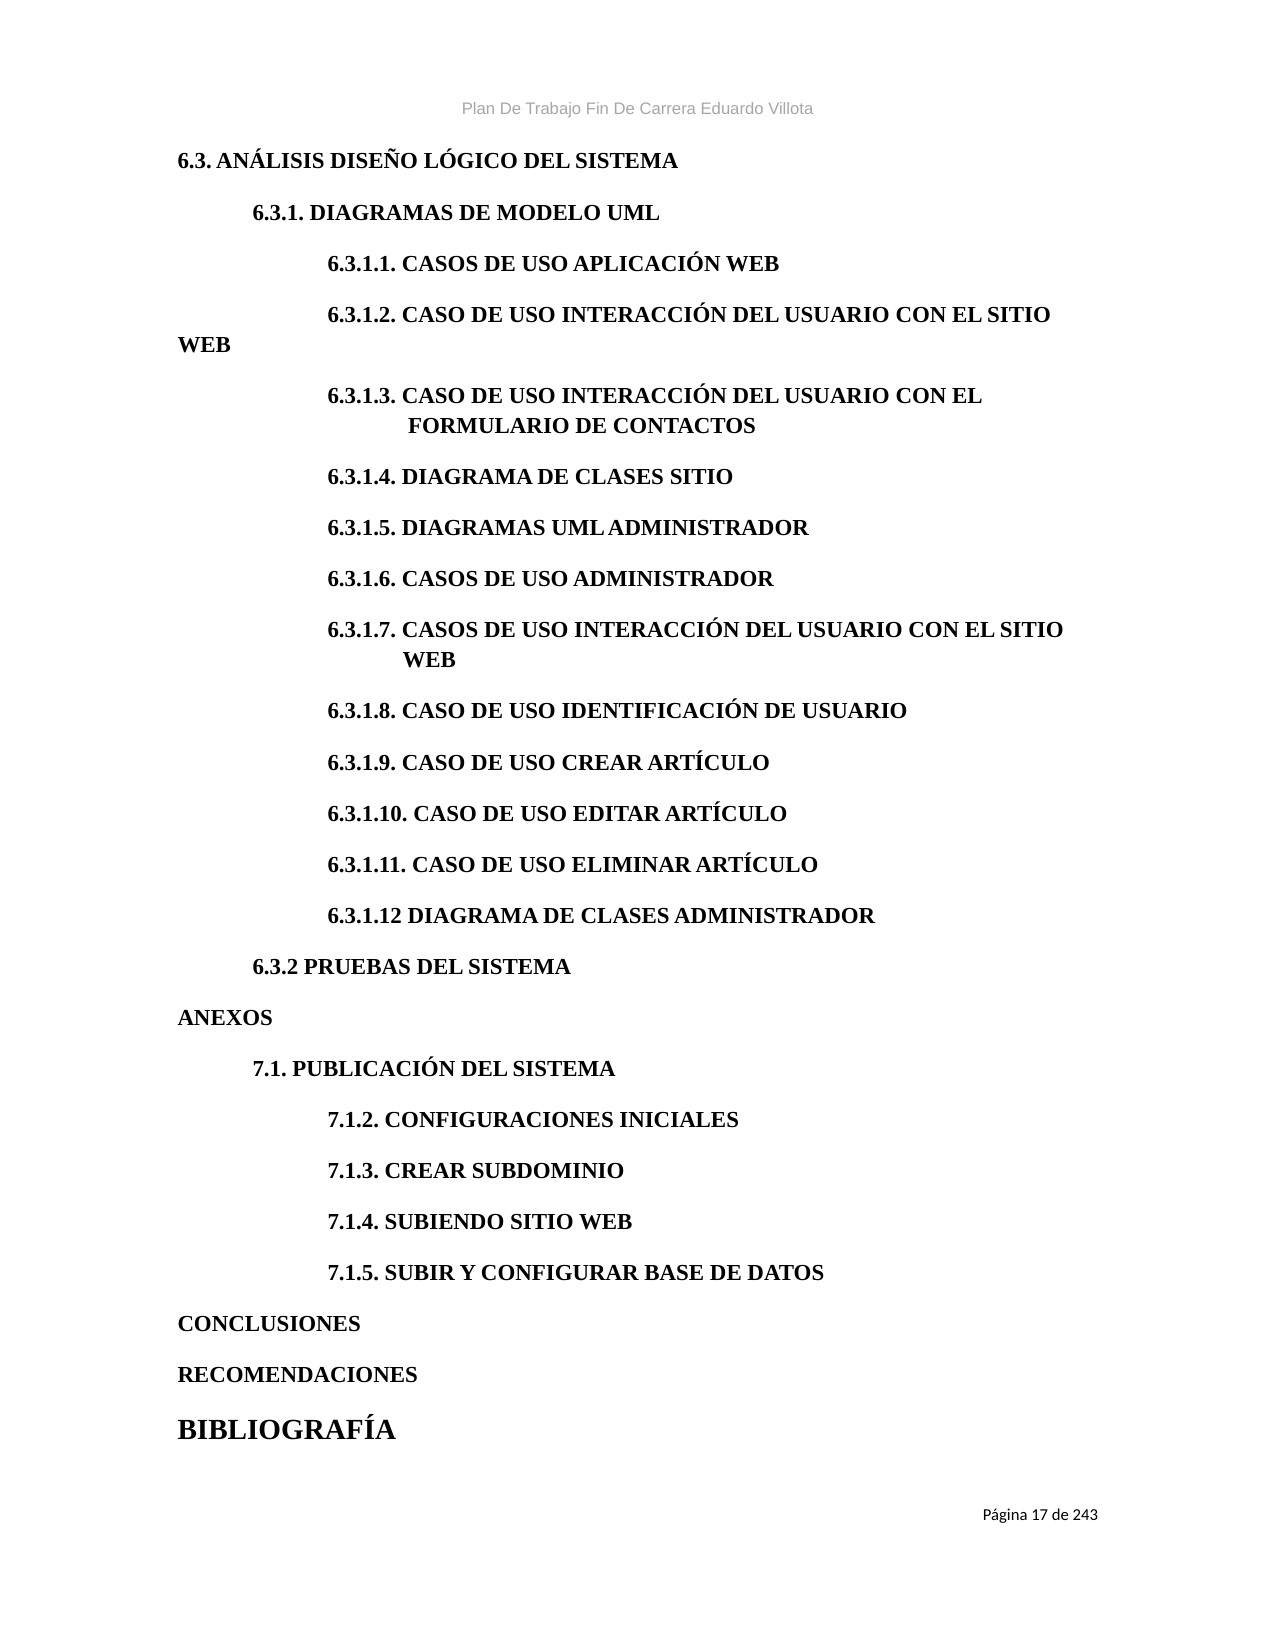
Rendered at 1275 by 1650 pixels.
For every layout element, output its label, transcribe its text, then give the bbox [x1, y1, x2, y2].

text 7.1.3. CREAR SUBDOMINIO [177, 1157, 1098, 1183]
text BIBLIOGRAFÍA [177, 1412, 1098, 1446]
text 7.1.5. SUBIR Y CONFIGURAR BASE DE DATOS [177, 1259, 1098, 1285]
text 6.3.1.10. CASO DE USO EDITAR ARTÍCULO [177, 800, 1098, 826]
text 6.3.1. DIAGRAMAS DE MODELO UML [177, 199, 1098, 225]
text 6.3.1.1. CASOS DE USO APLICACIÓN WEB [177, 250, 1098, 276]
text 6.3.1.12 DIAGRAMA DE CLASES ADMINISTRADOR [177, 902, 1098, 928]
text ANEXOS [177, 1004, 1098, 1030]
text 6.3.1.9. CASO DE USO CREAR ARTÍCULO [177, 749, 1098, 775]
text CONCLUSIONES [177, 1310, 1098, 1336]
text 6.3.1.2. CASO DE USO INTERACCIÓN DEL USUARIO CON EL SITIO WEB [177, 301, 1098, 357]
text 7.1.2. CONFIGURACIONES INICIALES [177, 1106, 1098, 1132]
text 6.3.1.5. DIAGRAMAS UML ADMINISTRADOR [177, 514, 1098, 541]
text 6.3.2 PRUEBAS DEL SISTEMA [177, 953, 1098, 979]
text 6.3.1.11. CASO DE USO ELIMINAR ARTÍCULO [177, 851, 1098, 877]
text RECOMENDACIONES [177, 1361, 1098, 1387]
text 6.3.1.6. CASOS DE USO ADMINISTRADOR [177, 565, 1098, 592]
text 6.3. ANÁLISIS DISEÑO LÓGICO DEL SISTEMA [177, 148, 1098, 174]
text 6.3.1.4. DIAGRAMA DE CLASES SITIO [177, 463, 1098, 489]
text 6.3.1.8. CASO DE USO IDENTIFICACIÓN DE USUARIO [177, 698, 1098, 724]
text 6.3.1.3. CASO DE USO INTERACCIÓN DEL USUARIO CON EL FORMULARIO DE CONTACTOS [177, 382, 1098, 438]
text 7.1. PUBLICACIÓN DEL SISTEMA [177, 1055, 1098, 1081]
text 6.3.1.7. CASOS DE USO INTERACCIÓN DEL USUARIO CON EL SITIO WEB [177, 616, 1098, 673]
text 7.1.4. SUBIENDO SITIO WEB [177, 1208, 1098, 1234]
